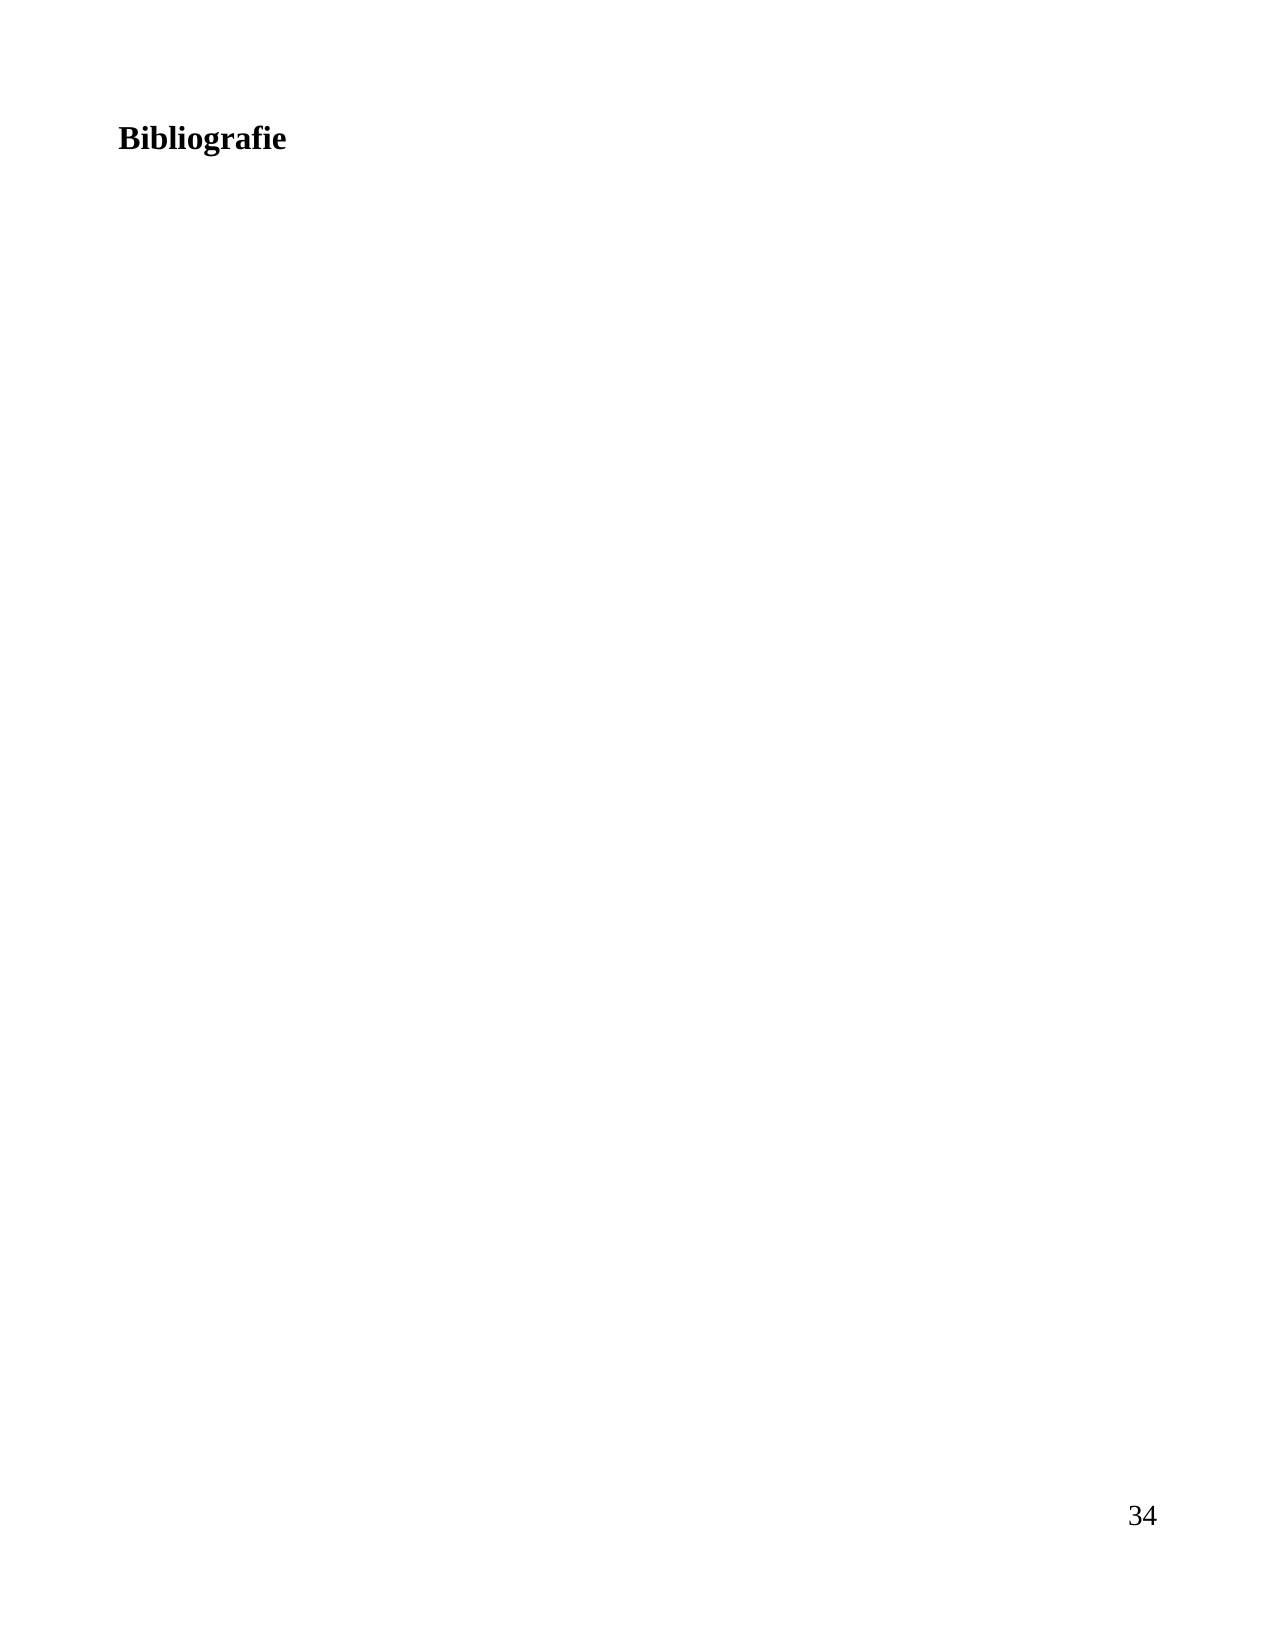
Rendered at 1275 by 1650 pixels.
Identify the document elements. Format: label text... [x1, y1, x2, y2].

text Bibliografie [118, 118, 1157, 156]
